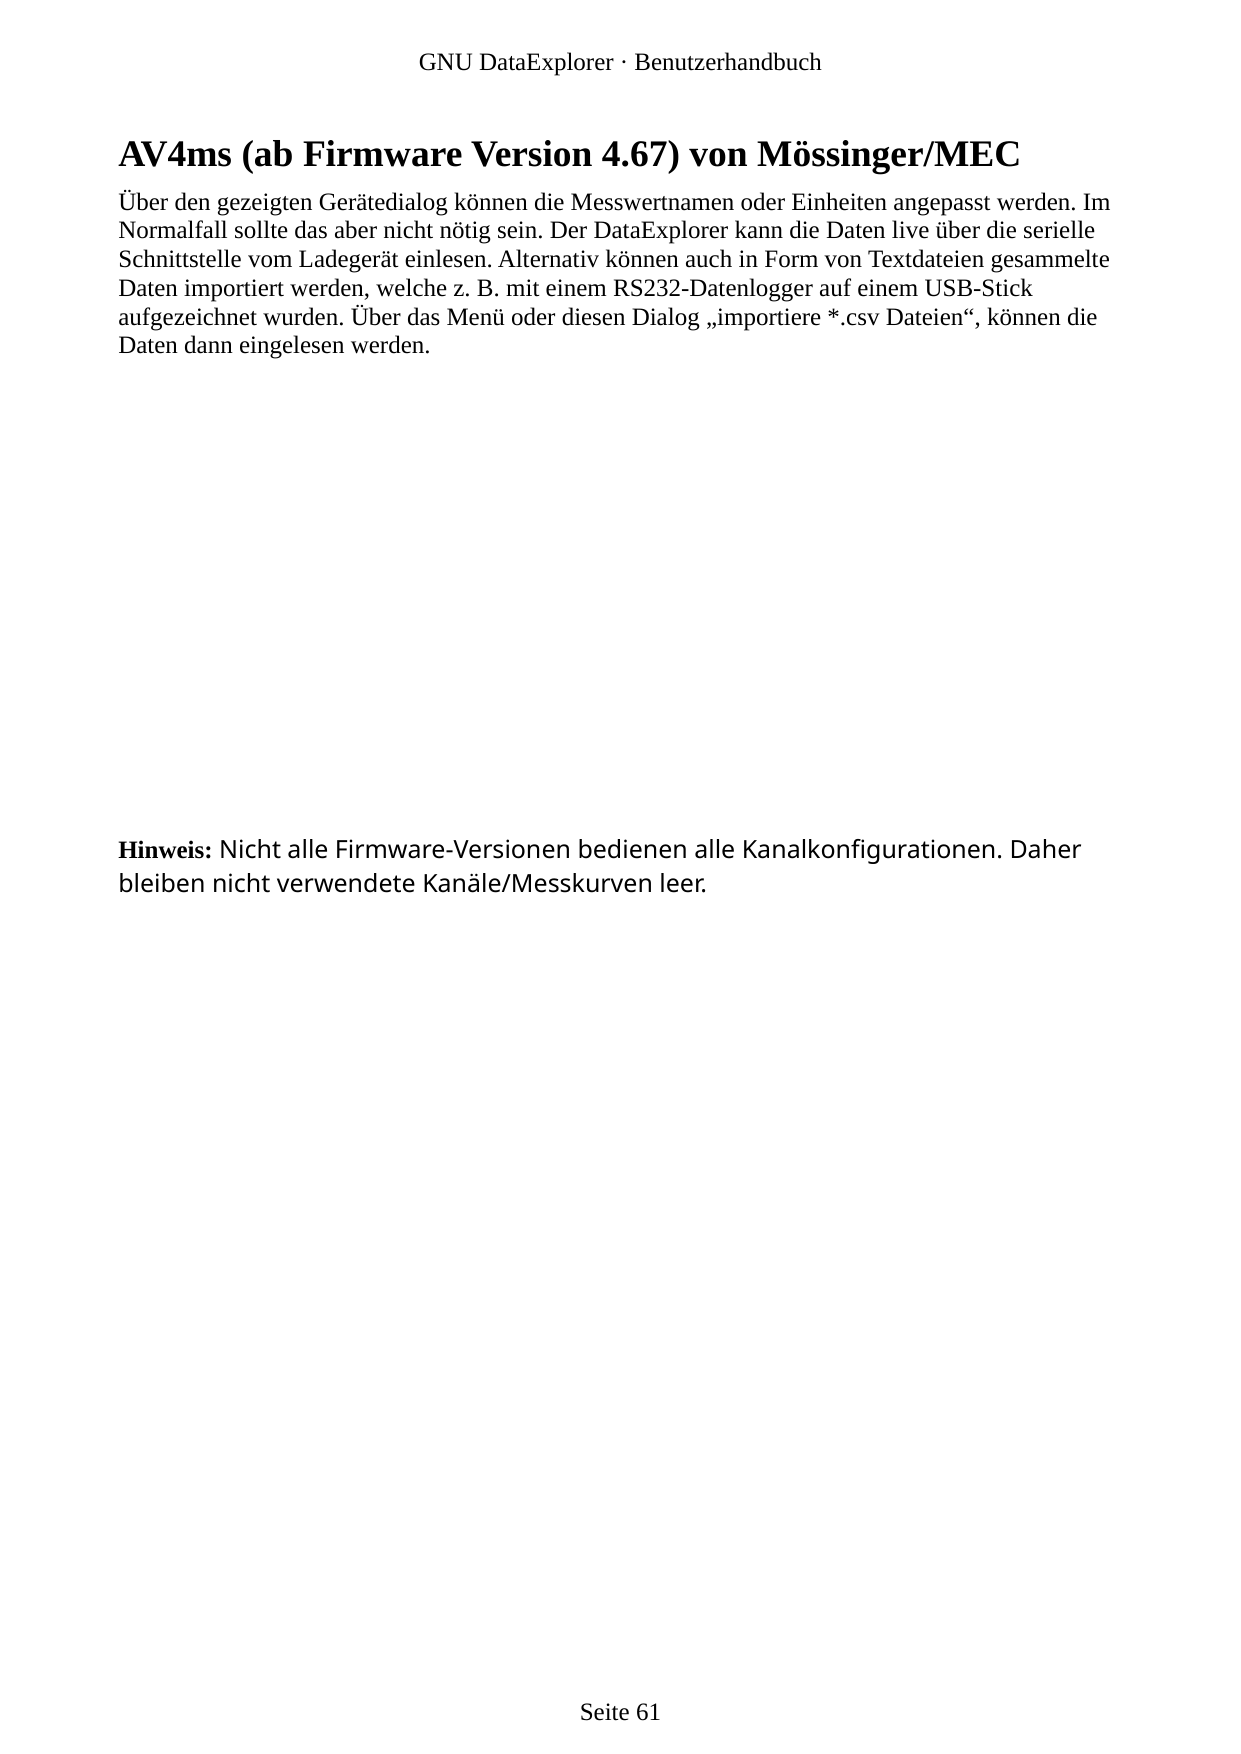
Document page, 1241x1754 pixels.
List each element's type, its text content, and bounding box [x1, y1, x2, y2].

subtitle AV4ms (ab Firmware Version 4.67) von Mössinger/MEC [118, 131, 1122, 174]
text Über den gezeigten Gerätedialog können die Messwertnamen oder Einheiten angepasst werden. Im Normalfall sollte das aber nicht nötig sein. Der DataExplorer kann die Daten live über die serielle Schnittstelle vom Ladegerät einlesen. Alternativ können auch in Form von Textdateien gesammelte Daten importiert werden, welche z. B. mit einem RS232-Datenlogger auf einem USB-Stick aufgezeichnet wurden. Über das Menü oder diesen Dialog „importiere *.csv Dateien“, können die Daten dann eingelesen werden. [118, 187, 1122, 359]
